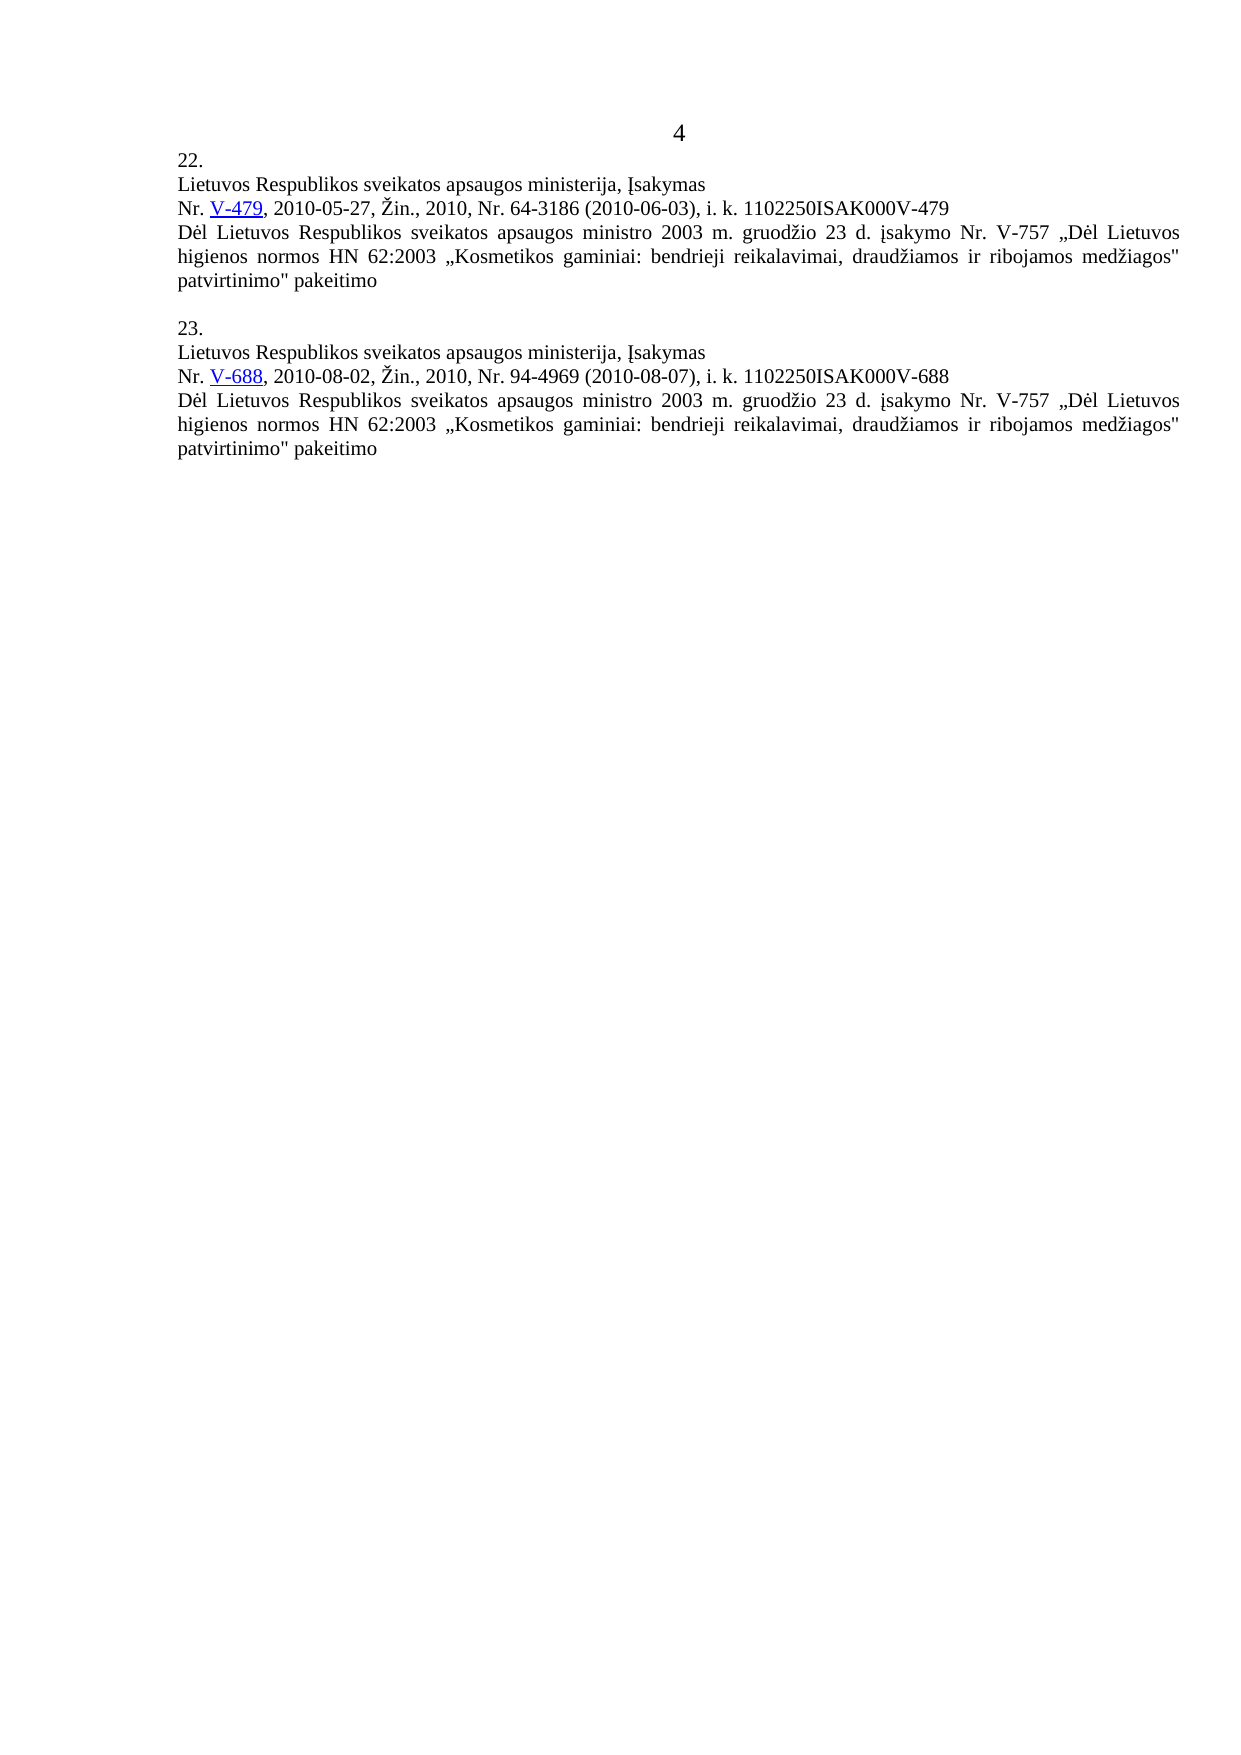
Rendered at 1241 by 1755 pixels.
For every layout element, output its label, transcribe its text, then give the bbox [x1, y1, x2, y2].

text Dėl Lietuvos Respublikos sveikatos apsaugos ministro 2003 m. gruodžio 23 d. įsakymo Nr. V-757 „Dėl Lietuvos higienos normos HN 62:2003 „Kosmetikos gaminiai: bendrieji reikalavimai, draudžiamos ir ribojamos medžiagos" patvirtinimo" pakeitimo [177, 388, 1181, 460]
text 23. [177, 316, 1181, 340]
text Nr. V-479, 2010-05-27, Žin., 2010, Nr. 64-3186 (2010-06-03), i. k. 1102250ISAK000V-479 [177, 196, 1181, 220]
text Dėl Lietuvos Respublikos sveikatos apsaugos ministro 2003 m. gruodžio 23 d. įsakymo Nr. V-757 „Dėl Lietuvos higienos normos HN 62:2003 „Kosmetikos gaminiai: bendrieji reikalavimai, draudžiamos ir ribojamos medžiagos" patvirtinimo" pakeitimo [177, 220, 1181, 292]
text Lietuvos Respublikos sveikatos apsaugos ministerija, Įsakymas [177, 340, 1181, 364]
text 22. [177, 148, 1181, 172]
text Lietuvos Respublikos sveikatos apsaugos ministerija, Įsakymas [177, 172, 1181, 196]
text Nr. V-688, 2010-08-02, Žin., 2010, Nr. 94-4969 (2010-08-07), i. k. 1102250ISAK000V-688 [177, 364, 1181, 388]
